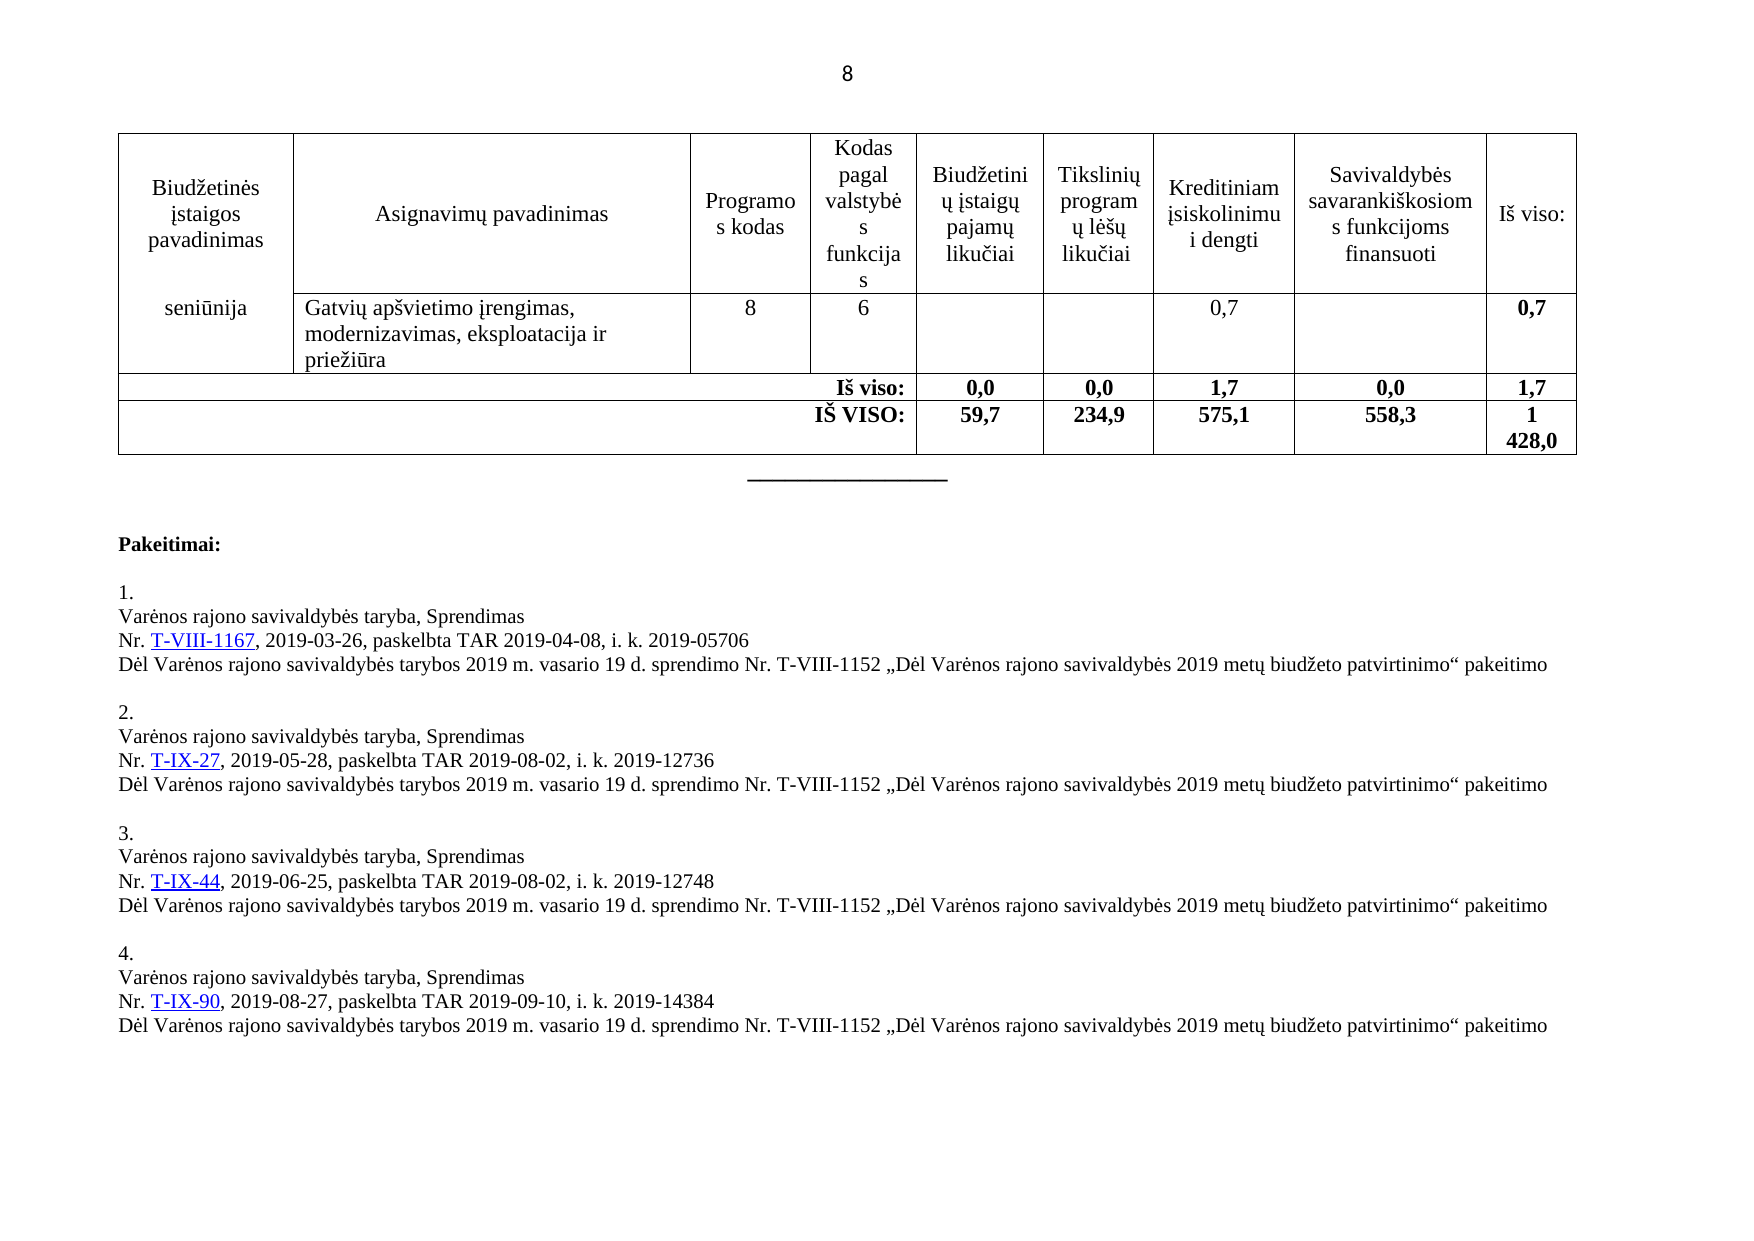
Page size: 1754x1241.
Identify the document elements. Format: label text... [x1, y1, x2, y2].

table_cell IŠ VISO: [119, 401, 916, 454]
text 1. [118, 580, 1577, 604]
table_cell Gatvių apšvietimo įrengimas, modernizavimas, eksploatacija ir priežiūra [294, 294, 690, 373]
table_header Biudžetinės įstaigos pavadinimas [119, 134, 293, 292]
table_cell 8 [691, 294, 810, 373]
table_cell 234,9 [1044, 401, 1153, 454]
table_cell 0,0 [917, 374, 1043, 400]
table_header Kodas pagal valstybės funkcijas [811, 134, 916, 292]
table_cell 6 [811, 294, 916, 373]
table_cell [1044, 294, 1153, 373]
table_cell 1 428,0 [1487, 401, 1576, 454]
table_cell 0,0 [1044, 374, 1153, 400]
table_cell 0,0 [1295, 374, 1486, 400]
text Dėl Varėnos rajono savivaldybės tarybos 2019 m. vasario 19 d. sprendimo Nr. T-VIII-1152 „Dėl Varėnos rajono savivaldybės 2019 metų biudžeto patvirtinimo“ pakeitimo [118, 893, 1577, 917]
table_cell 0,7 [1154, 294, 1294, 373]
table_header Asignavimų pavadinimas [294, 134, 690, 292]
table_header Tikslinių programų lėšų likučiai [1044, 134, 1153, 292]
text Dėl Varėnos rajono savivaldybės tarybos 2019 m. vasario 19 d. sprendimo Nr. T-VIII-1152 „Dėl Varėnos rajono savivaldybės 2019 metų biudžeto patvirtinimo“ pakeitimo [118, 772, 1577, 796]
text Varėnos rajono savivaldybės taryba, Sprendimas [118, 965, 1577, 989]
table_header Iš viso: [1487, 134, 1576, 292]
text Nr. T-IX-90, 2019-08-27, paskelbta TAR 2019-09-10, i. k. 2019-14384 [118, 989, 1577, 1013]
text Varėnos rajono savivaldybės taryba, Sprendimas [118, 724, 1577, 748]
table_cell 0,7 [1487, 294, 1576, 373]
table_header Kreditiniam įsiskolinimui dengti [1154, 134, 1294, 292]
text Varėnos rajono savivaldybės taryba, Sprendimas [118, 844, 1577, 868]
text Nr. T-IX-27, 2019-05-28, paskelbta TAR 2019-08-02, i. k. 2019-12736 [118, 748, 1577, 772]
table_header Programos kodas [691, 134, 810, 292]
text Nr. T-IX-44, 2019-06-25, paskelbta TAR 2019-08-02, i. k. 2019-12748 [118, 868, 1577, 893]
text 4. [118, 941, 1577, 965]
table_cell seniūnija [119, 293, 293, 373]
table_header Savivaldybės savarankiškosioms funkcijoms finansuoti [1295, 134, 1486, 292]
table_cell 1,7 [1487, 374, 1576, 400]
text Dėl Varėnos rajono savivaldybės tarybos 2019 m. vasario 19 d. sprendimo Nr. T-VIII-1152 „Dėl Varėnos rajono savivaldybės 2019 metų biudžeto patvirtinimo“ pakeitimo [118, 1013, 1577, 1037]
table_cell Iš viso: [119, 374, 916, 400]
table_header Biudžetinių įstaigų pajamų likučiai [917, 134, 1043, 292]
table_cell 1,7 [1154, 374, 1294, 400]
table_cell 59,7 [917, 401, 1043, 454]
text Dėl Varėnos rajono savivaldybės tarybos 2019 m. vasario 19 d. sprendimo Nr. T-VIII-1152 „Dėl Varėnos rajono savivaldybės 2019 metų biudžeto patvirtinimo“ pakeitimo [118, 652, 1577, 676]
table_cell [917, 294, 1043, 373]
text 3. [118, 820, 1577, 844]
text 2. [118, 700, 1577, 724]
text Varėnos rajono savivaldybės taryba, Sprendimas [118, 604, 1577, 628]
text Nr. T-VIII-1167, 2019-03-26, paskelbta TAR 2019-04-08, i. k. 2019-05706 [118, 628, 1577, 652]
text ________________ [118, 455, 1577, 483]
table_cell [1295, 294, 1486, 373]
text Pakeitimai: [118, 532, 1577, 556]
table_cell 575,1 [1154, 401, 1294, 454]
table_cell 558,3 [1295, 401, 1486, 454]
